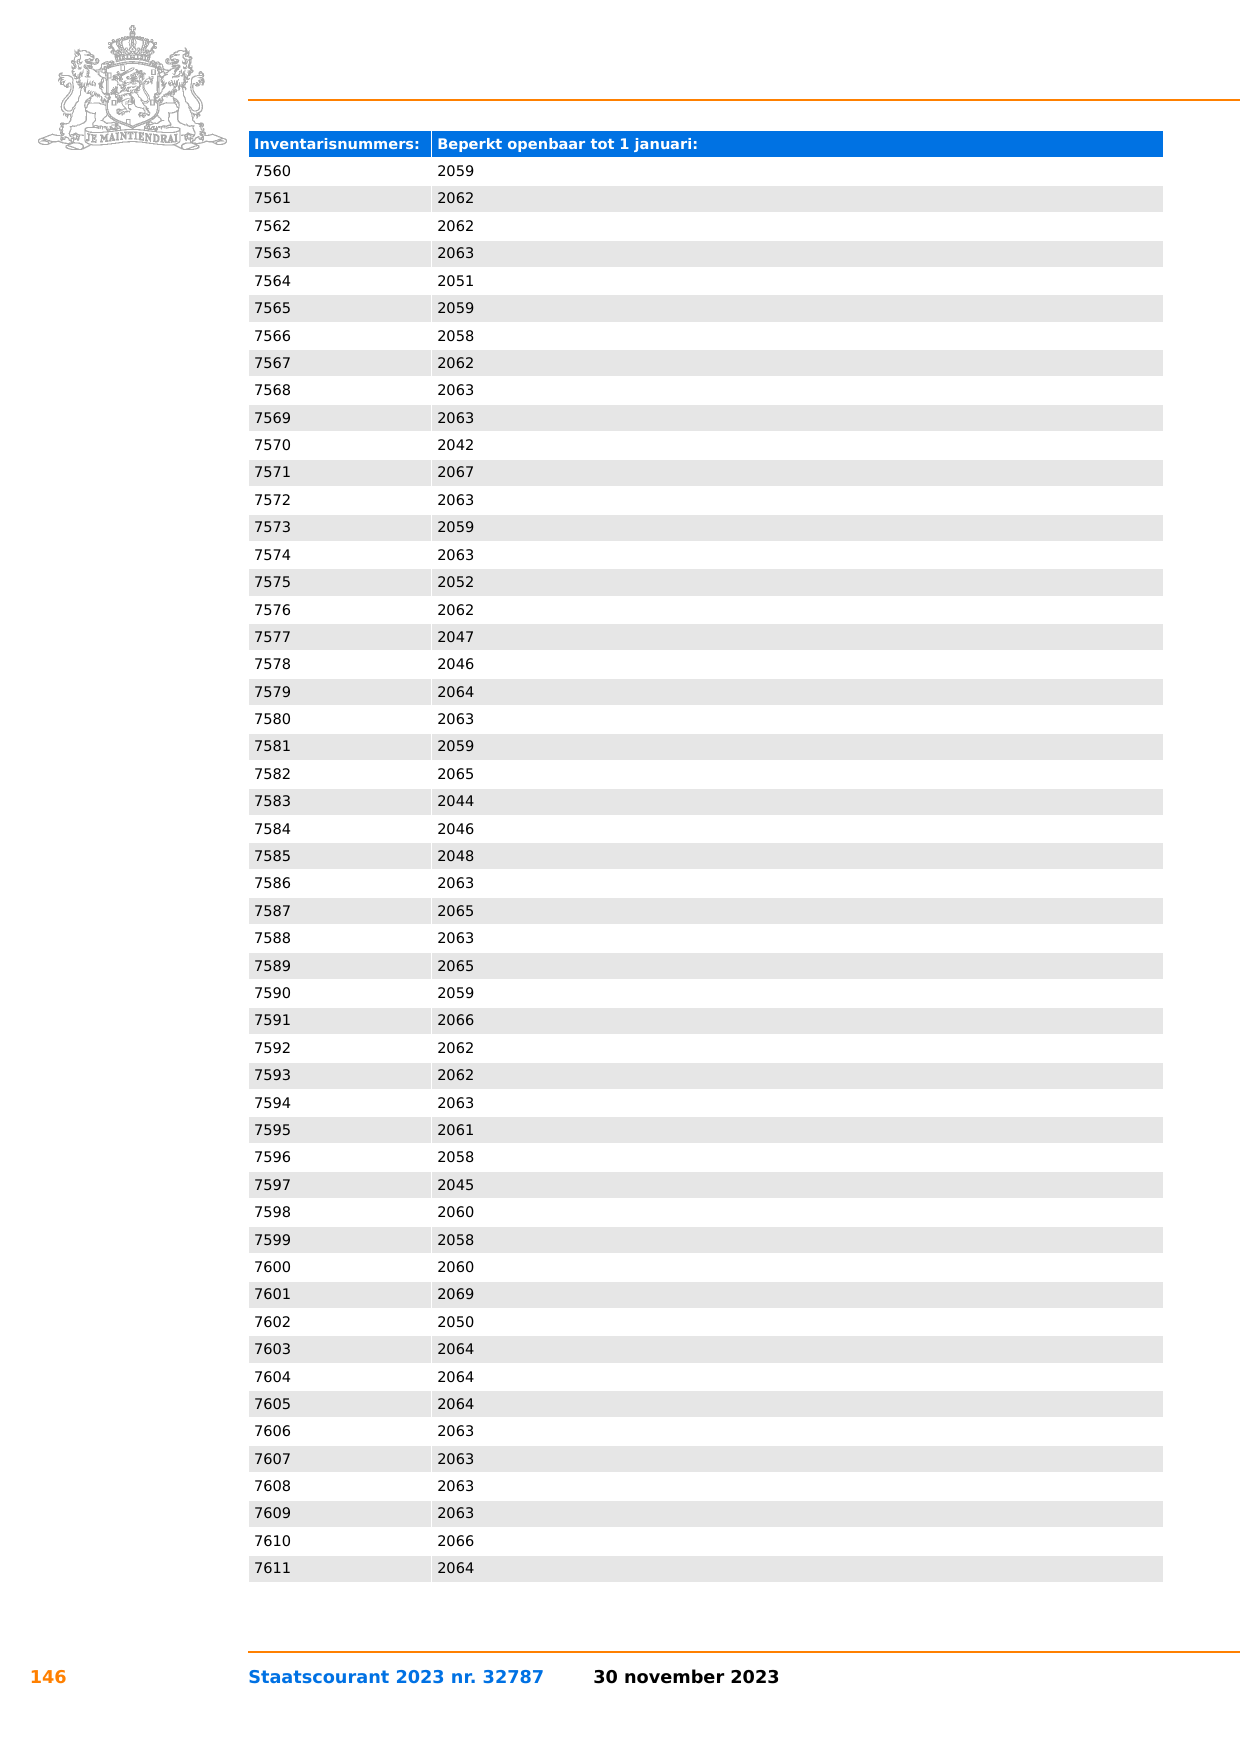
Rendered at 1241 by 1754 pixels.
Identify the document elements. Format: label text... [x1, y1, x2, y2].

table_cell 7577 [249, 624, 431, 650]
table_cell 2052 [432, 569, 1163, 596]
table_cell 7565 [249, 295, 431, 322]
table_cell 7589 [249, 953, 431, 979]
table_cell 7585 [249, 843, 431, 869]
table_cell 2062 [432, 213, 1163, 239]
table_cell 7599 [249, 1227, 431, 1253]
table_cell 7610 [249, 1528, 431, 1554]
table_cell 7572 [249, 487, 431, 513]
table_cell 2046 [432, 816, 1163, 842]
table_cell 2059 [432, 515, 1163, 541]
table_cell 7560 [249, 158, 431, 185]
table_cell 7583 [249, 789, 431, 815]
table_cell 2063 [432, 241, 1163, 267]
table_cell 7580 [249, 706, 431, 733]
table_cell 7596 [249, 1145, 431, 1171]
table_cell 2064 [432, 1556, 1163, 1582]
table_cell 7593 [249, 1063, 431, 1089]
table_cell 2058 [432, 1227, 1163, 1253]
table_cell 2064 [432, 1364, 1163, 1390]
table_cell 7588 [249, 925, 431, 952]
table_cell 2062 [432, 1063, 1163, 1089]
table_cell 7569 [249, 405, 431, 431]
table_cell 2060 [432, 1254, 1163, 1281]
table_cell 7608 [249, 1473, 431, 1500]
table_cell 7576 [249, 597, 431, 623]
table_cell 7568 [249, 378, 431, 404]
table_cell 7581 [249, 734, 431, 760]
table_cell 2059 [432, 158, 1163, 185]
table_cell 2063 [432, 706, 1163, 733]
table_cell 2065 [432, 953, 1163, 979]
table_cell 2063 [432, 1446, 1163, 1472]
table_cell 7578 [249, 651, 431, 678]
table_cell 2063 [432, 1473, 1163, 1500]
table_cell 7567 [249, 350, 431, 376]
table_cell 2063 [432, 487, 1163, 513]
table_cell 7571 [249, 460, 431, 486]
table_cell 7563 [249, 241, 431, 267]
table_cell 7604 [249, 1364, 431, 1390]
table_header Beperkt openbaar tot 1 januari: [432, 131, 1163, 157]
table_cell 7605 [249, 1391, 431, 1417]
table_cell 7601 [249, 1282, 431, 1308]
picture [38, 25, 227, 150]
table_cell 2064 [432, 1391, 1163, 1417]
table_cell 2064 [432, 1336, 1163, 1363]
table_cell 2042 [432, 432, 1163, 459]
table_cell 2069 [432, 1282, 1163, 1308]
table_cell 7592 [249, 1035, 431, 1061]
table_cell 2063 [432, 405, 1163, 431]
table_cell 2063 [432, 871, 1163, 897]
table_cell 7590 [249, 980, 431, 1007]
table_cell 2062 [432, 1035, 1163, 1061]
table_cell 7584 [249, 816, 431, 842]
table_cell 2062 [432, 186, 1163, 212]
table_cell 2066 [432, 1528, 1163, 1554]
table_cell 2062 [432, 597, 1163, 623]
table_cell 2065 [432, 898, 1163, 924]
table_cell 7566 [249, 323, 431, 349]
table_cell 2062 [432, 350, 1163, 376]
table_cell 2063 [432, 1090, 1163, 1116]
table_cell 2050 [432, 1309, 1163, 1335]
table_cell 7586 [249, 871, 431, 897]
table_cell 2060 [432, 1199, 1163, 1226]
table_cell 7582 [249, 761, 431, 787]
table_header Inventarisnummers: [249, 131, 431, 157]
table_cell 2059 [432, 295, 1163, 322]
table_cell 2063 [432, 1501, 1163, 1527]
table_cell 7587 [249, 898, 431, 924]
table_cell 7600 [249, 1254, 431, 1281]
table_cell 7579 [249, 679, 431, 705]
table_cell 2067 [432, 460, 1163, 486]
table_cell 2045 [432, 1172, 1163, 1198]
table_cell 2063 [432, 925, 1163, 952]
table_cell 7595 [249, 1117, 431, 1143]
table_cell 2058 [432, 323, 1163, 349]
table_cell 7609 [249, 1501, 431, 1527]
table_cell 2044 [432, 789, 1163, 815]
table_cell 2064 [432, 679, 1163, 705]
table_cell 7570 [249, 432, 431, 459]
table_cell 7562 [249, 213, 431, 239]
table_cell 2058 [432, 1145, 1163, 1171]
table_cell 2063 [432, 542, 1163, 568]
table_cell 2047 [432, 624, 1163, 650]
table_cell 2046 [432, 651, 1163, 678]
table_cell 7603 [249, 1336, 431, 1363]
table_cell 7561 [249, 186, 431, 212]
table_cell 7574 [249, 542, 431, 568]
table_cell 2066 [432, 1008, 1163, 1034]
table_cell 2048 [432, 843, 1163, 869]
table_cell 2061 [432, 1117, 1163, 1143]
table_cell 7598 [249, 1199, 431, 1226]
table_cell 7602 [249, 1309, 431, 1335]
table_cell 7573 [249, 515, 431, 541]
table_cell 2063 [432, 1419, 1163, 1445]
table_cell 2063 [432, 378, 1163, 404]
table_cell 7607 [249, 1446, 431, 1472]
table_cell 7597 [249, 1172, 431, 1198]
table_cell 2059 [432, 980, 1163, 1007]
table_cell 7594 [249, 1090, 431, 1116]
table_cell 7575 [249, 569, 431, 596]
table_cell 7611 [249, 1556, 431, 1582]
table_cell 2059 [432, 734, 1163, 760]
table_cell 7564 [249, 268, 431, 294]
table_cell 7606 [249, 1419, 431, 1445]
table_cell 2051 [432, 268, 1163, 294]
table_cell 7591 [249, 1008, 431, 1034]
table_cell 2065 [432, 761, 1163, 787]
